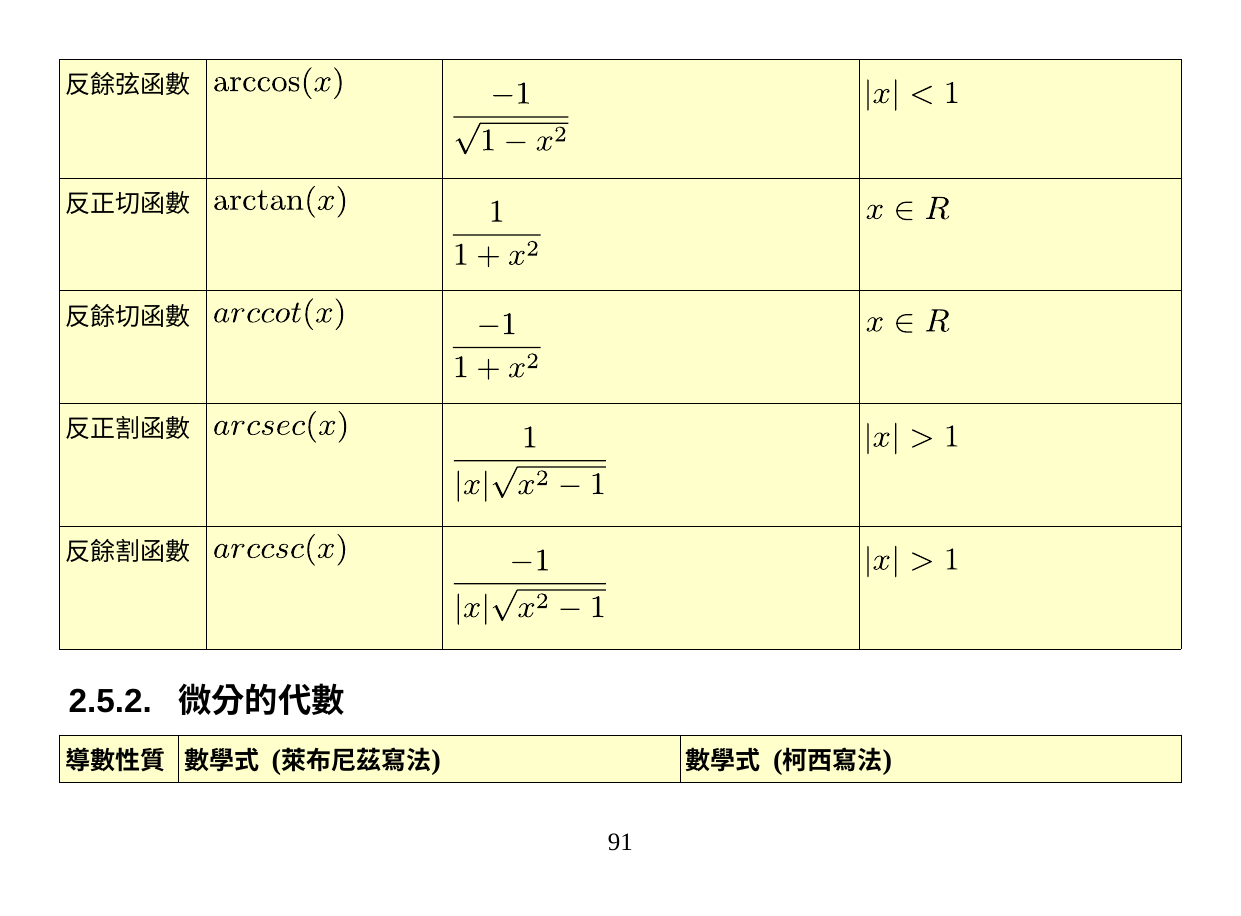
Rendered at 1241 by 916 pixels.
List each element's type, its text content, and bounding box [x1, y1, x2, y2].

table_cell [860, 291, 1181, 403]
table_cell [207, 404, 442, 526]
table_cell 反餘弦函數 [60, 60, 206, 178]
table_cell [443, 527, 859, 649]
table_header 數學式 (柯西寫法) [681, 736, 1181, 782]
table_header 導數性質 [60, 736, 178, 782]
table_cell [443, 60, 859, 178]
table_cell 反餘切函數 [60, 291, 206, 403]
table_cell [207, 527, 442, 649]
subtitle 微分的代數 [59, 674, 1181, 722]
table_cell [207, 179, 442, 290]
table_cell [207, 60, 442, 178]
table_header 數學式 (萊布尼茲寫法) [179, 736, 680, 782]
table_cell [443, 404, 859, 526]
table_cell [443, 291, 859, 403]
table_cell [860, 527, 1181, 649]
table_cell 反正割函數 [60, 404, 206, 526]
table_cell [207, 291, 442, 403]
table_cell [860, 404, 1181, 526]
table_cell [443, 179, 859, 290]
table_cell 反正切函數 [60, 179, 206, 290]
table_cell 反餘割函數 [60, 527, 206, 649]
table_cell [860, 60, 1181, 178]
table_cell [860, 179, 1181, 290]
